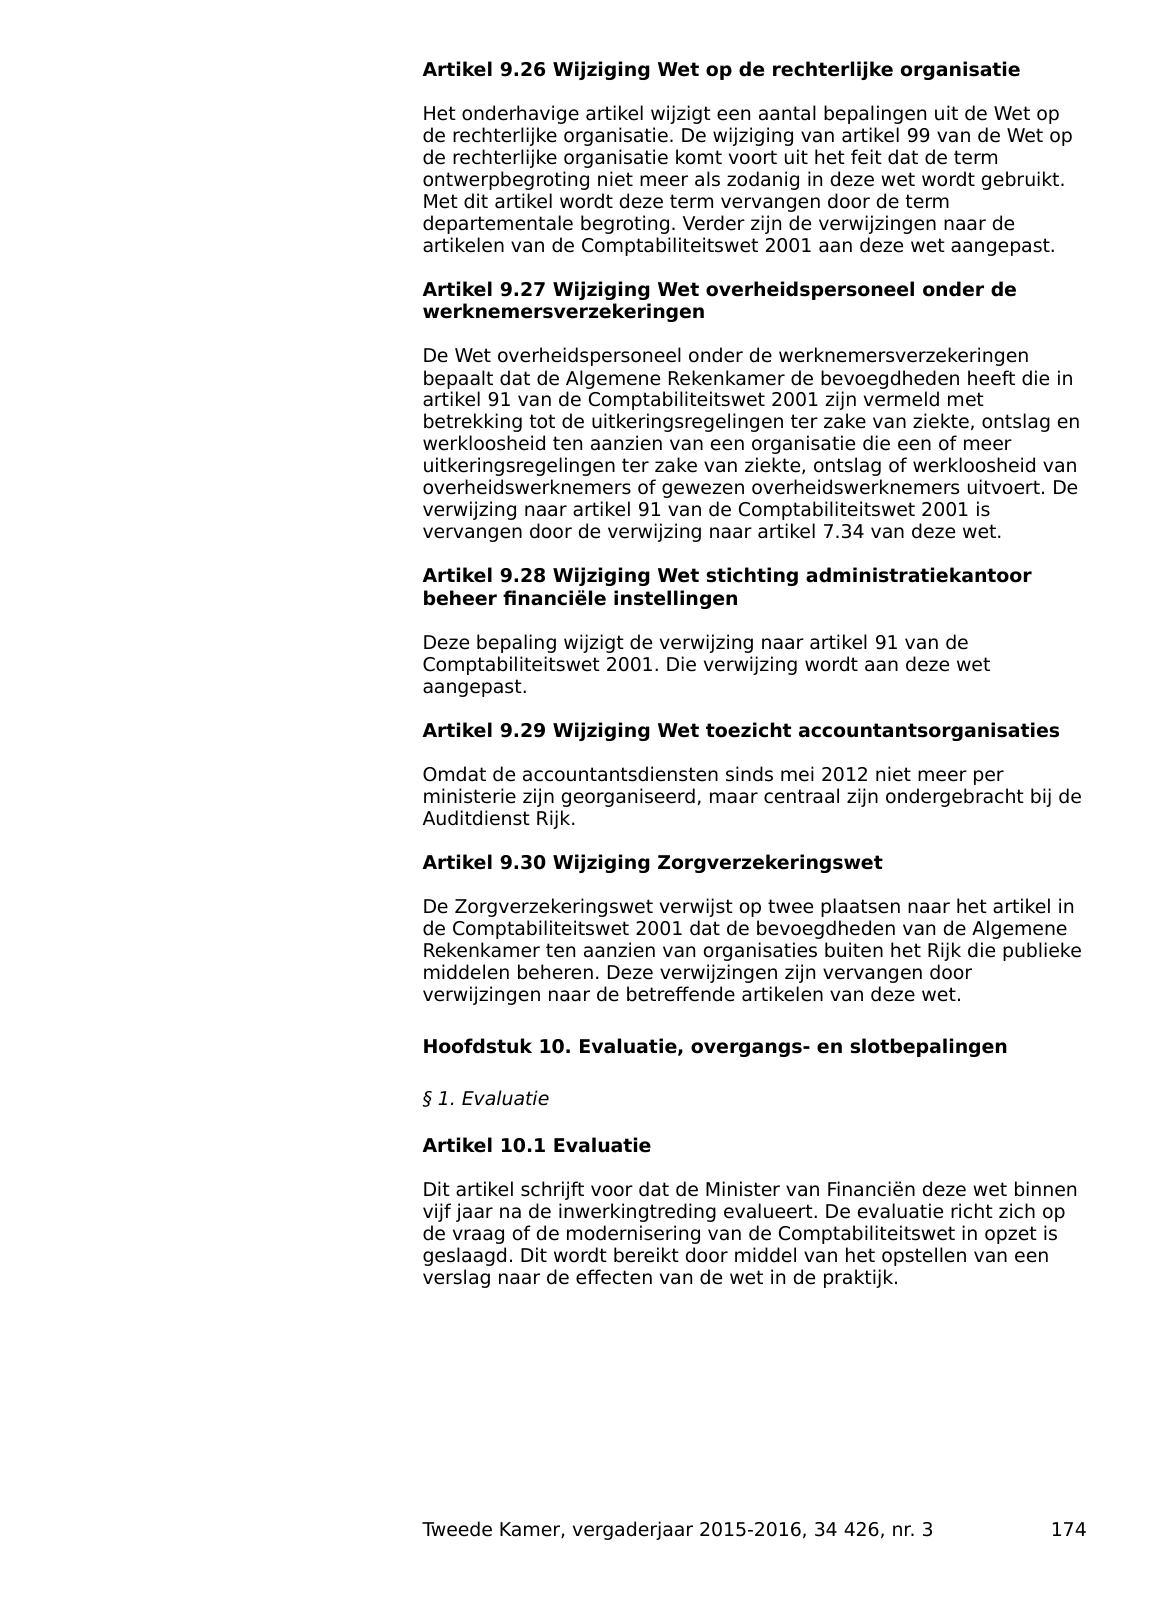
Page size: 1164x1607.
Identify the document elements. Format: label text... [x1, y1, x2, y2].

subtitle Hoofdstuk 10. Evaluatie, overgangs- en slotbepalingen [422, 1036, 1087, 1058]
subtitle § 1. Evaluatie [422, 1088, 1087, 1110]
text Deze bepaling wijzigt de verwijzing naar artikel 91 van de Comptabiliteitswet 2001. Die verwijzing wordt aan deze wet aangepast. [422, 632, 1087, 697]
subtitle Artikel 9.26 Wijziging Wet op de rechterlijke organisatie [422, 59, 1087, 81]
subtitle Artikel 9.28 Wijziging Wet stichting administratiekantoor beheer financiële instellingen [422, 565, 1087, 609]
subtitle Artikel 9.30 Wijziging Zorgverzekeringswet [422, 852, 1087, 874]
subtitle Artikel 10.1 Evaluatie [422, 1135, 1087, 1157]
text De Wet overheidspersoneel onder de werknemersverzekeringen bepaalt dat de Algemene Rekenkamer de bevoegdheden heeft die in artikel 91 van de Comptabiliteitswet 2001 zijn vermeld met betrekking tot de uitkeringsregelingen ter zake van ziekte, ontslag en werkloosheid ten aanzien van een organisatie die een of meer uitkeringsregelingen ter zake van ziekte, ontslag of werkloosheid van overheidswerknemers of gewezen overheidswerknemers uitvoert. De verwijzing naar artikel 91 van de Comptabiliteitswet 2001 is vervangen door de verwijzing naar artikel 7.34 van deze wet. [422, 345, 1087, 543]
subtitle Artikel 9.27 Wijziging Wet overheidspersoneel onder de werknemersverzekeringen [422, 279, 1087, 323]
subtitle Artikel 9.29 Wijziging Wet toezicht accountantsorganisaties [422, 720, 1087, 742]
text Omdat de accountantsdiensten sinds mei 2012 niet meer per ministerie zijn georganiseerd, maar centraal zijn ondergebracht bij de Auditdienst Rijk. [422, 764, 1087, 830]
text Het onderhavige artikel wijzigt een aantal bepalingen uit de Wet op de rechterlijke organisatie. De wijziging van artikel 99 van de Wet op de rechterlijke organisatie komt voort uit het feit dat de term ontwerpbegroting niet meer als zodanig in deze wet wordt gebruikt. Met dit artikel wordt deze term vervangen door de term departementale begroting. Verder zijn de verwijzingen naar de artikelen van de Comptabiliteitswet 2001 aan deze wet aangepast. [422, 103, 1087, 257]
text Dit artikel schrijft voor dat de Minister van Financiën deze wet binnen vijf jaar na de inwerkingtreding evalueert. De evaluatie richt zich op de vraag of de modernisering van de Comptabiliteitswet in opzet is geslaagd. Dit wordt bereikt door middel van het opstellen van een verslag naar de effecten van de wet in de praktijk. [422, 1179, 1087, 1289]
text De Zorgverzekeringswet verwijst op twee plaatsen naar het artikel in de Comptabiliteitswet 2001 dat de bevoegdheden van de Algemene Rekenkamer ten aanzien van organisaties buiten het Rijk die publieke middelen beheren. Deze verwijzingen zijn vervangen door verwijzingen naar de betreffende artikelen van deze wet. [422, 896, 1087, 1006]
